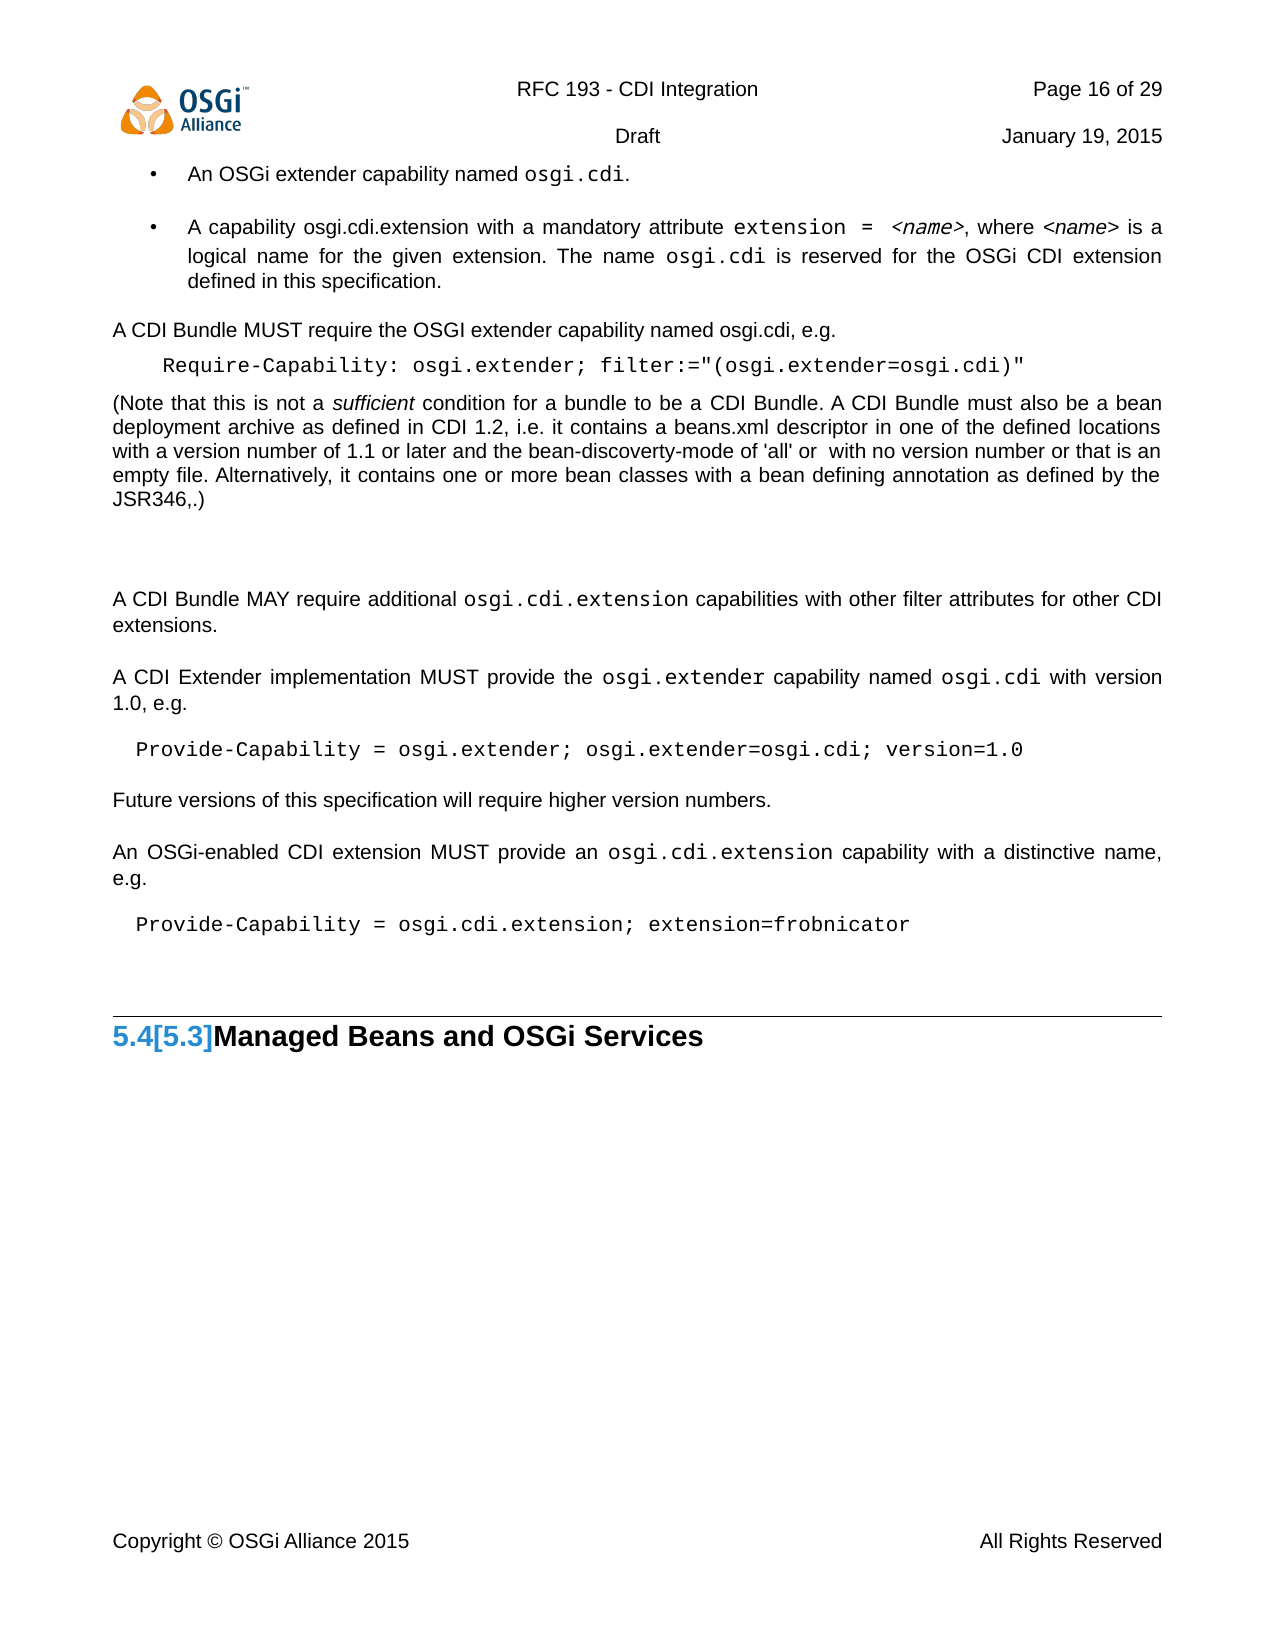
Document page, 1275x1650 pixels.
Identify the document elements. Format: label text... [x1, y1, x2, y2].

text An OSGi-enabled CDI extension MUST provide an osgi.cdi.extension capability with a distinctive name, e.g. [112, 837, 1162, 889]
text (Note that this is not a sufficient condition for a bundle to be a CDI Bundle. A CDI Bundle must also be a bean deployment archive as defined in CDI 1.2, i.e. it contains a beans.xml descriptor in one of the defined locations with a version number of 1.1 or later and the bean-discoverty-mode of 'all' or with no version number or that is an empty file. Alternatively, it contains one or more bean classes with a bean defining annotation as defined by the JSR346,.) [112, 391, 1162, 511]
picture [113, 78, 257, 142]
text A CDI Extender implementation MUST provide the osgi.extender capability named osgi.cdi with version 1.0, e.g. [112, 662, 1162, 714]
text A CDI Bundle MAY require additional osgi.cdi.extension capabilities with other filter attributes for other CDI extensions. [112, 584, 1162, 637]
text Require-Capability: osgi.extender; filter:="(osgi.extender=osgi.cdi)" [112, 355, 1162, 378]
text A CDI Bundle MUST require the OSGI extender capability named osgi.cdi, e.g. [112, 318, 1162, 342]
text Future versions of this specification will require higher version numbers. [112, 788, 1162, 812]
list A capability osgi.cdi.extension with a mandatory attribute extension = <name>, where <name> is a logical name for the given extension. The name osgi.cdi is reserved for the OSGi CDI extension defined in this specification. [150, 212, 1162, 293]
text Provide-Capability = osgi.extender; osgi.extender=osgi.cdi; version=1.0 [112, 739, 1162, 763]
text Provide-Capability = osgi.cdi.extension; extension=frobnicator [112, 914, 1162, 938]
list An OSGi extender capability named osgi.cdi. [150, 159, 1162, 187]
subtitle Managed Beans and OSGi Services [112, 1017, 1162, 1053]
